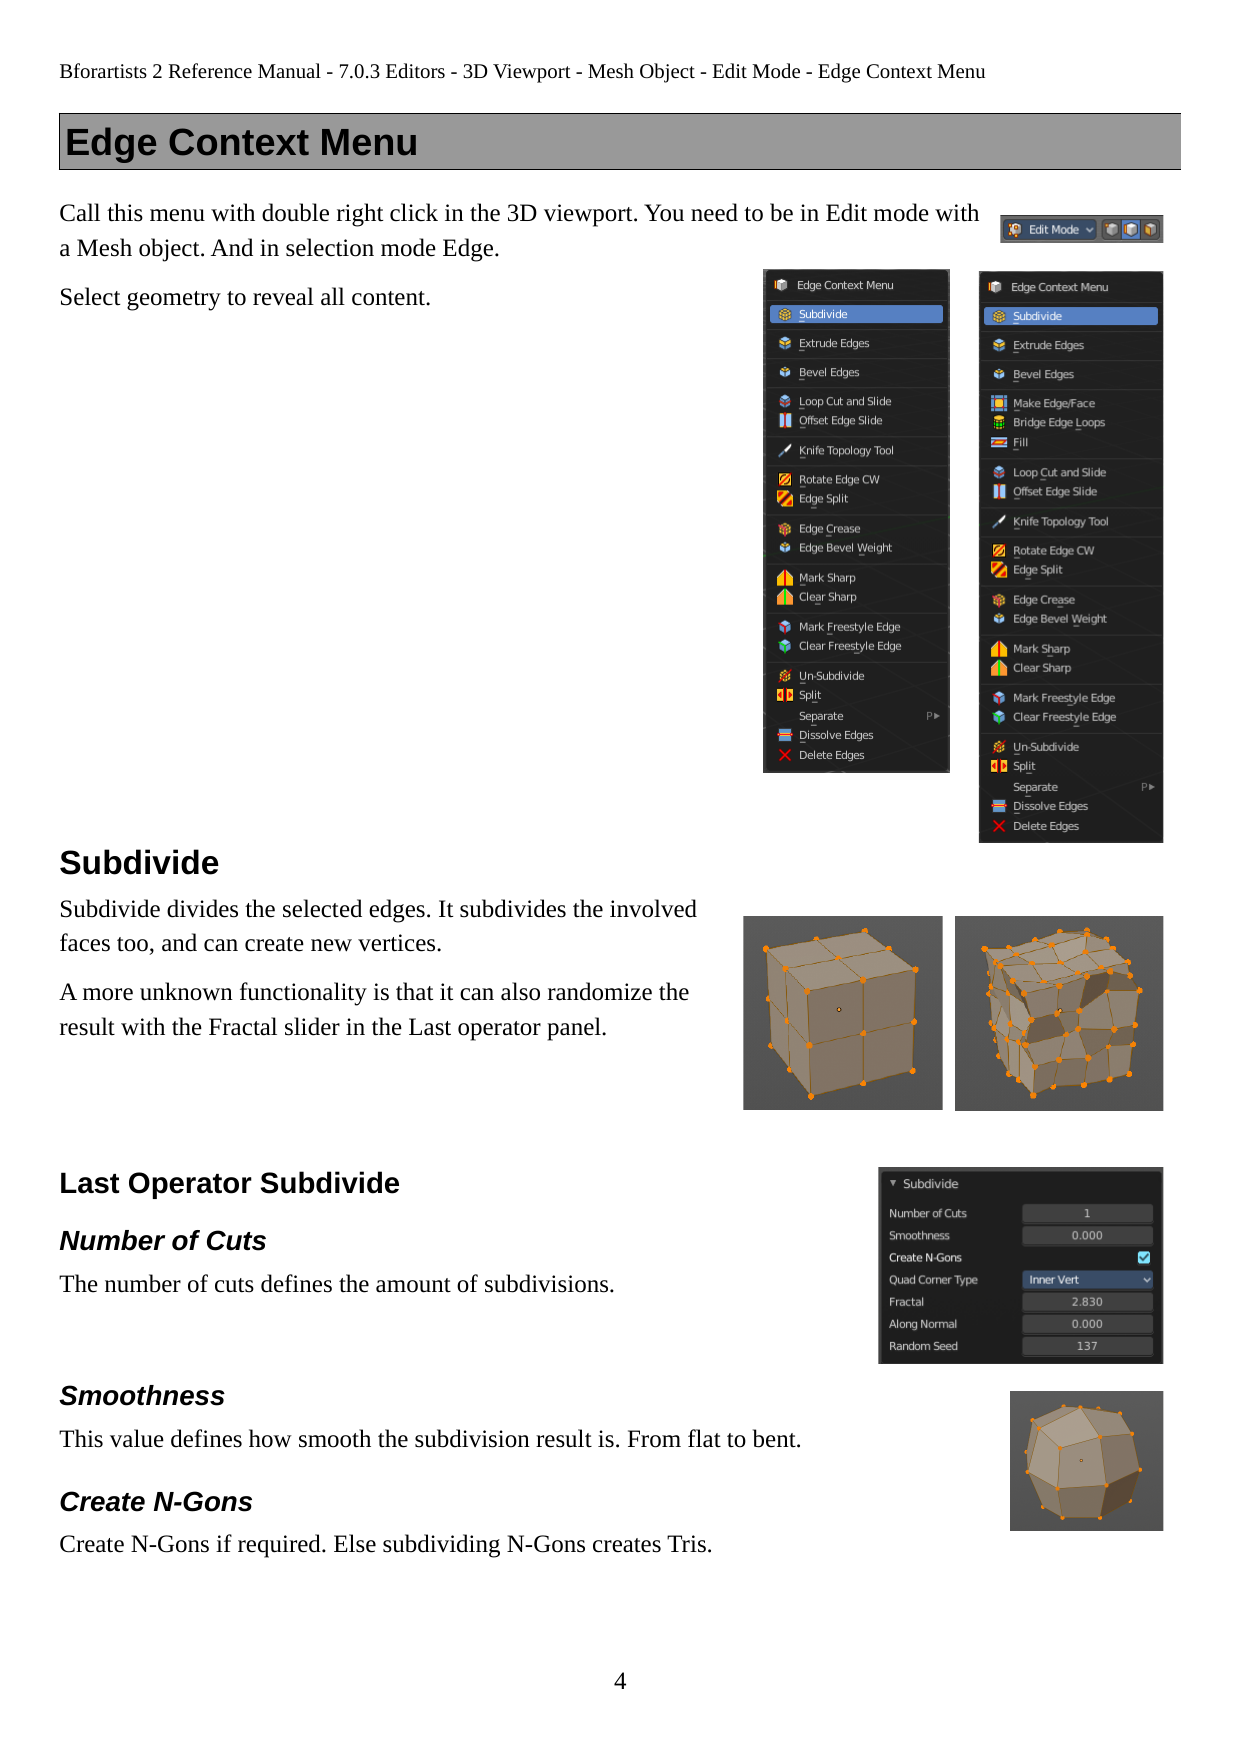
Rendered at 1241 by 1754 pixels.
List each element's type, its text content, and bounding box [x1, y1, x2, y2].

text [950, 282, 978, 311]
text A more unknown functionality is that it can also randomize the result with the Fractal slider in the Last operator panel. [59, 977, 743, 1041]
subtitle [1164, 1224, 1181, 1256]
text Call this menu with double right click in the 3D viewport. You need to be in Edit mode with a Mesh object. And in selection mode Edge. [59, 198, 1181, 262]
subtitle Create N-Gons [59, 1485, 1010, 1517]
text The number of cuts defines the amount of subdivisions. [59, 1269, 878, 1297]
picture [978, 271, 1164, 843]
subtitle [1164, 1485, 1181, 1517]
subtitle Number of Cuts [59, 1224, 878, 1256]
picture [1000, 215, 1164, 243]
subtitle Smoothness [59, 1379, 1181, 1411]
text Select geometry to reveal all content. [59, 282, 763, 311]
subtitle Subdivide [59, 843, 1181, 881]
subtitle Last Operator Subdivide [59, 1166, 1181, 1199]
picture [763, 269, 950, 773]
table_header Edge Context Menu [60, 114, 1181, 169]
picture [1010, 1391, 1164, 1531]
text Subdivide divides the selected edges. It subdivides the involved faces too, and can create new vertices. [59, 894, 1181, 957]
picture [878, 1167, 1164, 1364]
text This value defines how smooth the subdivision result is. From flat to bent. [59, 1424, 1010, 1452]
picture [743, 916, 943, 1110]
text Create N-Gons if required. Else subdividing N-Gons creates Tris. [59, 1529, 1181, 1558]
picture [955, 916, 1164, 1111]
